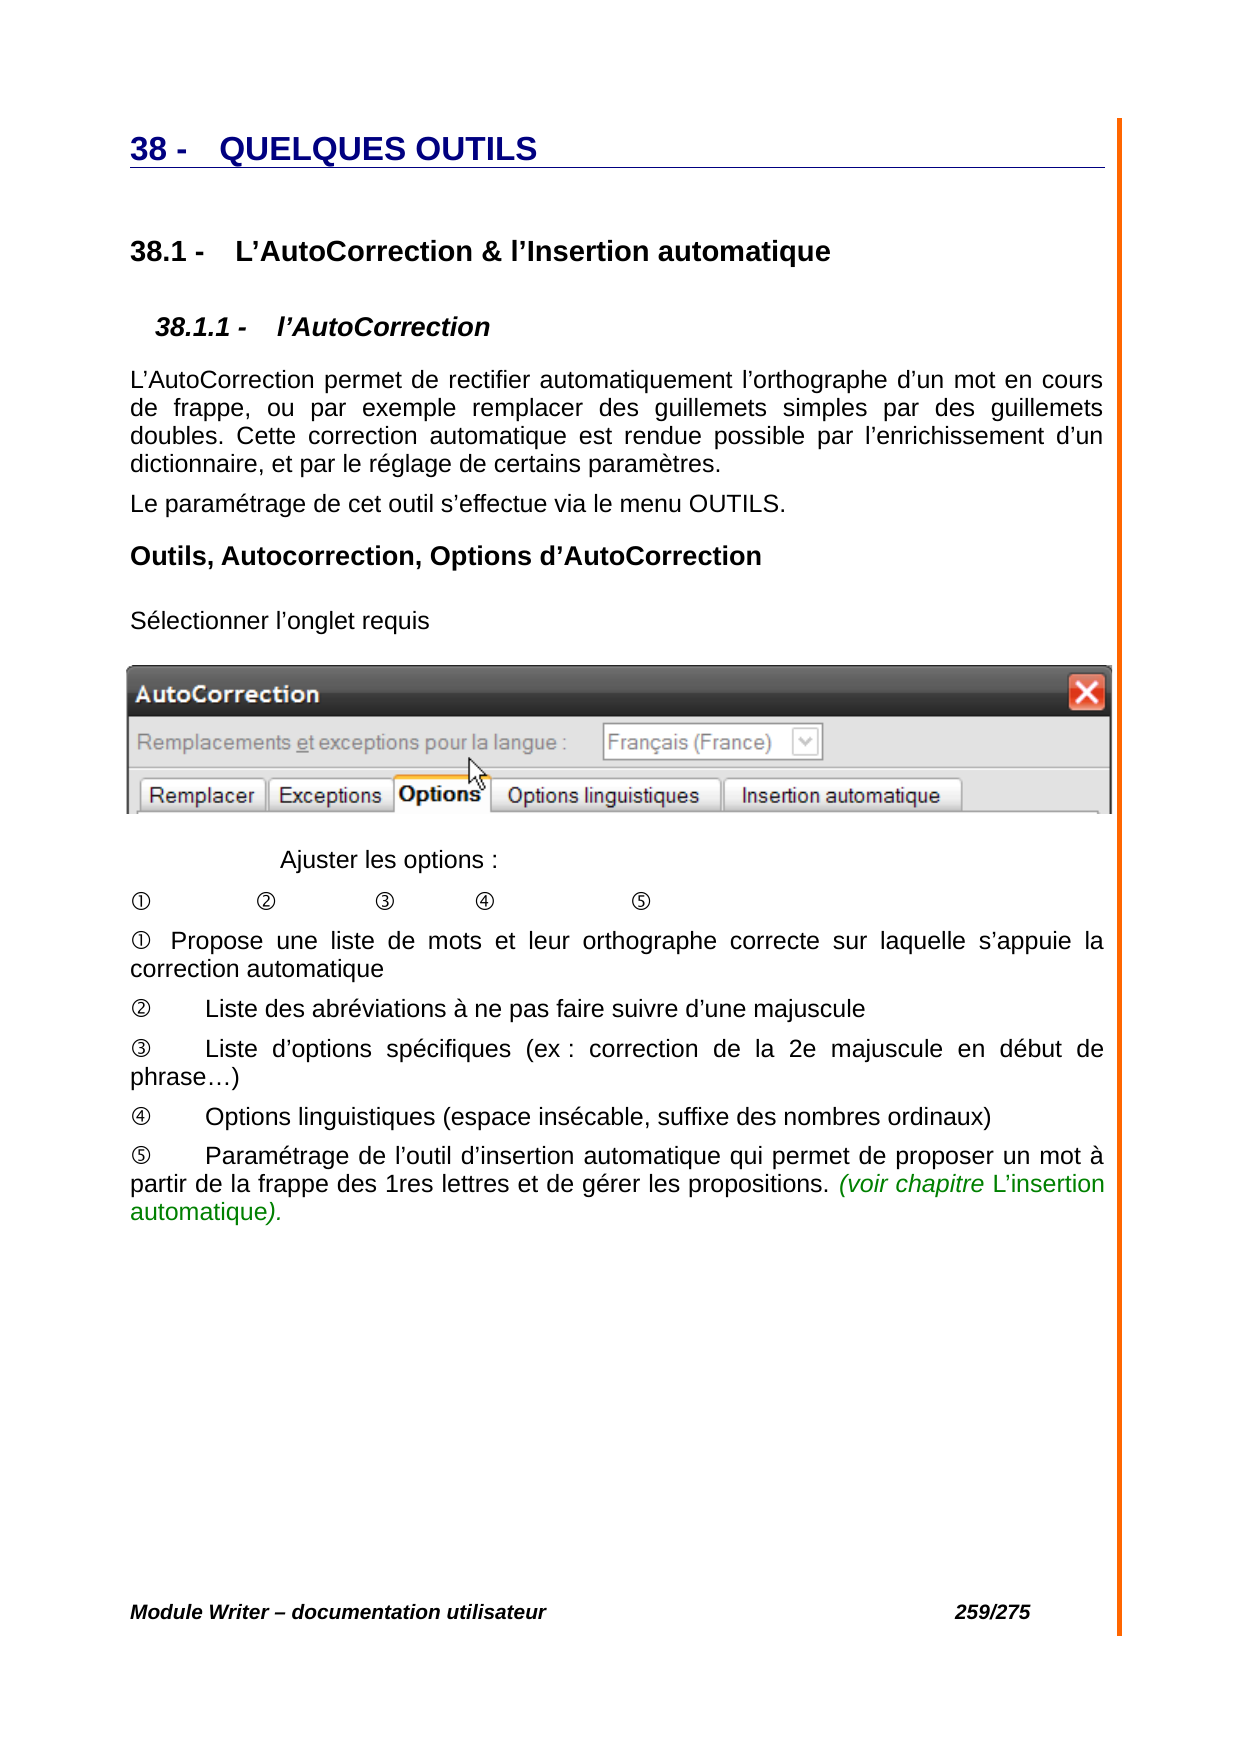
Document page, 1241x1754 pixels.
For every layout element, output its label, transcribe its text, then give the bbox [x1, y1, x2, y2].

text L’AutoCorrection permet de rectifier automatiquement l’orthographe d’un mot en cours de frappe, ou par exemple remplacer des guillemets simples par des guillemets doubles. Cette correction automatique est rendue possible par l’enrichissement d’un dictionnaire, et par le réglage de certains paramètres. [130, 366, 1105, 478]
text Ajuster les options : [208, 814, 1105, 876]
text  Options linguistiques (espace insécable, suffixe des nombres ordinaux) [130, 1102, 1105, 1130]
text  Paramétrage de l’outil d’insertion automatique qui permet de proposer un mot à partir de la frappe des 1res lettres et de gérer les propositions. (voir chapitre L’insertion automatique). [130, 1142, 1105, 1226]
text Le paramétrage de cet outil s’effectue via le menu OUTILS. [130, 489, 1105, 517]
text Outils, Autocorrection, Options d’AutoCorrection [130, 541, 1105, 571]
subtitle l’AutoCorrection [155, 311, 1105, 342]
text  Liste des abréviations à ne pas faire suivre d’une majuscule [130, 995, 1105, 1023]
text      [130, 887, 1105, 915]
text  Propose une liste de mots et leur orthographe correcte sur laquelle s’appuie la correction automatique [130, 927, 1105, 983]
subtitle L’AutoCorrection & l’Insertion automatique [130, 235, 1105, 268]
text Sélectionner l’onglet requis [130, 607, 1105, 634]
text  Liste d’options spécifiques (ex : correction de la 2e majuscule en début de phrase…) [130, 1034, 1105, 1091]
subtitle Quelques outils [130, 130, 1105, 167]
picture [126, 665, 1113, 814]
text [208, 634, 1105, 665]
